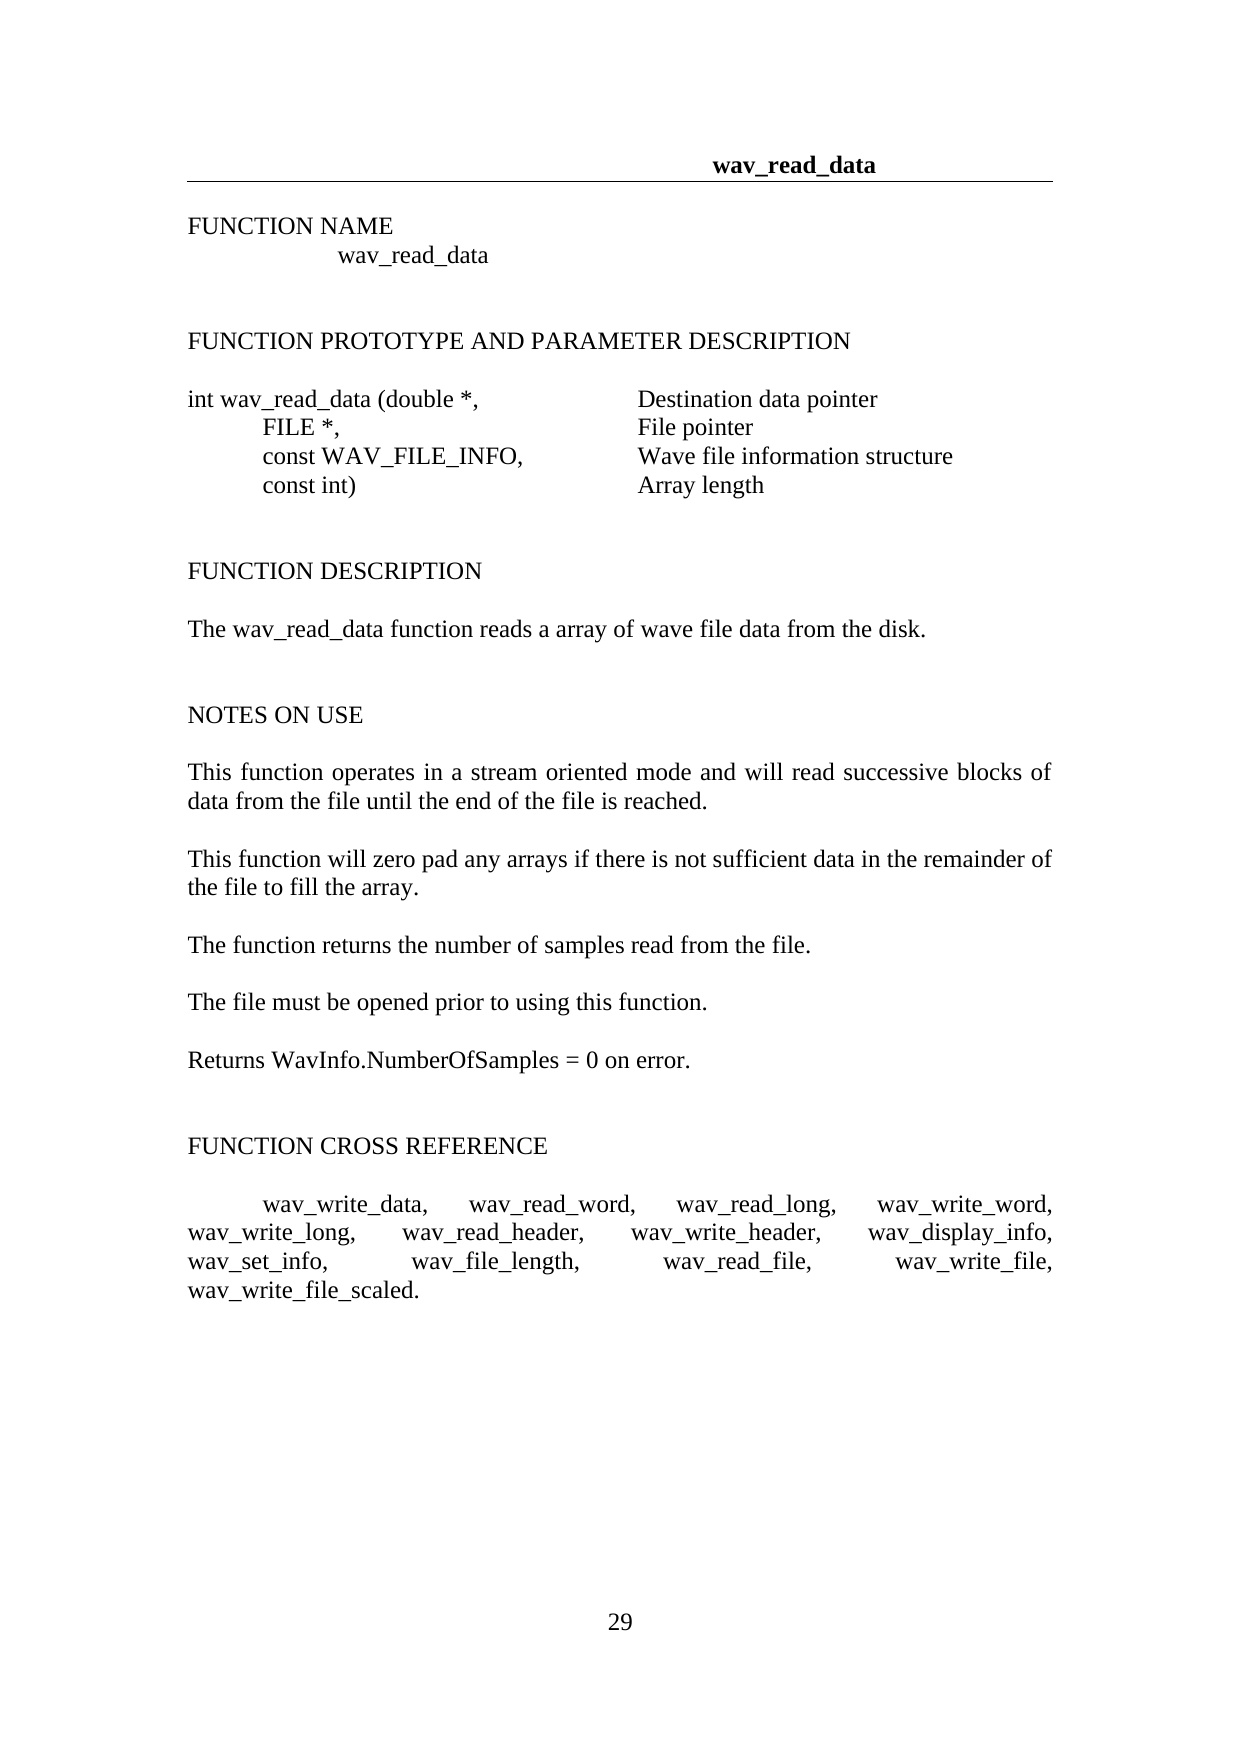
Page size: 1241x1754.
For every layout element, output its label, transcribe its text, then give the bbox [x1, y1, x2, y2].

text FUNCTION PROTOTYPE AND PARAMETER DESCRIPTION [187, 326, 1053, 355]
text Returns WavInfo.NumberOfSamples = 0 on error. [187, 1045, 1053, 1074]
text The function returns the number of samples read from the file. [187, 930, 1053, 959]
text const int) Array length [187, 470, 1053, 499]
text FILE *, File pointer [187, 412, 1053, 441]
text The file must be opened prior to using this function. [187, 987, 1053, 1016]
text FUNCTION CROSS REFERENCE [187, 1131, 1053, 1160]
text This function will zero pad any arrays if there is not sufficient data in the remainder of the file to fill the array. [187, 844, 1053, 901]
text NOTES ON USE [187, 700, 1053, 729]
text The wav_read_data function reads a array of wave file data from the disk. [187, 614, 1053, 642]
text wav_write_data, wav_read_word, wav_read_long, wav_write_word, wav_write_long, wav_read_header, wav_write_header, wav_display_info, wav_set_info, wav_file_length, wav_read_file, wav_write_file, wav_write_file_scaled. [187, 1189, 1053, 1304]
text FUNCTION DESCRIPTION [187, 556, 1053, 585]
text This function operates in a stream oriented mode and will read successive blocks of data from the file until the end of the file is reached. [187, 757, 1053, 815]
text FUNCTION NAME [187, 211, 1053, 240]
text const WAV_FILE_INFO, Wave file information structure [187, 441, 1053, 470]
text wav_read_data [187, 240, 1053, 269]
text int wav_read_data (double *, Destination data pointer [187, 384, 1053, 412]
subtitle wav_read_data [187, 150, 1053, 181]
